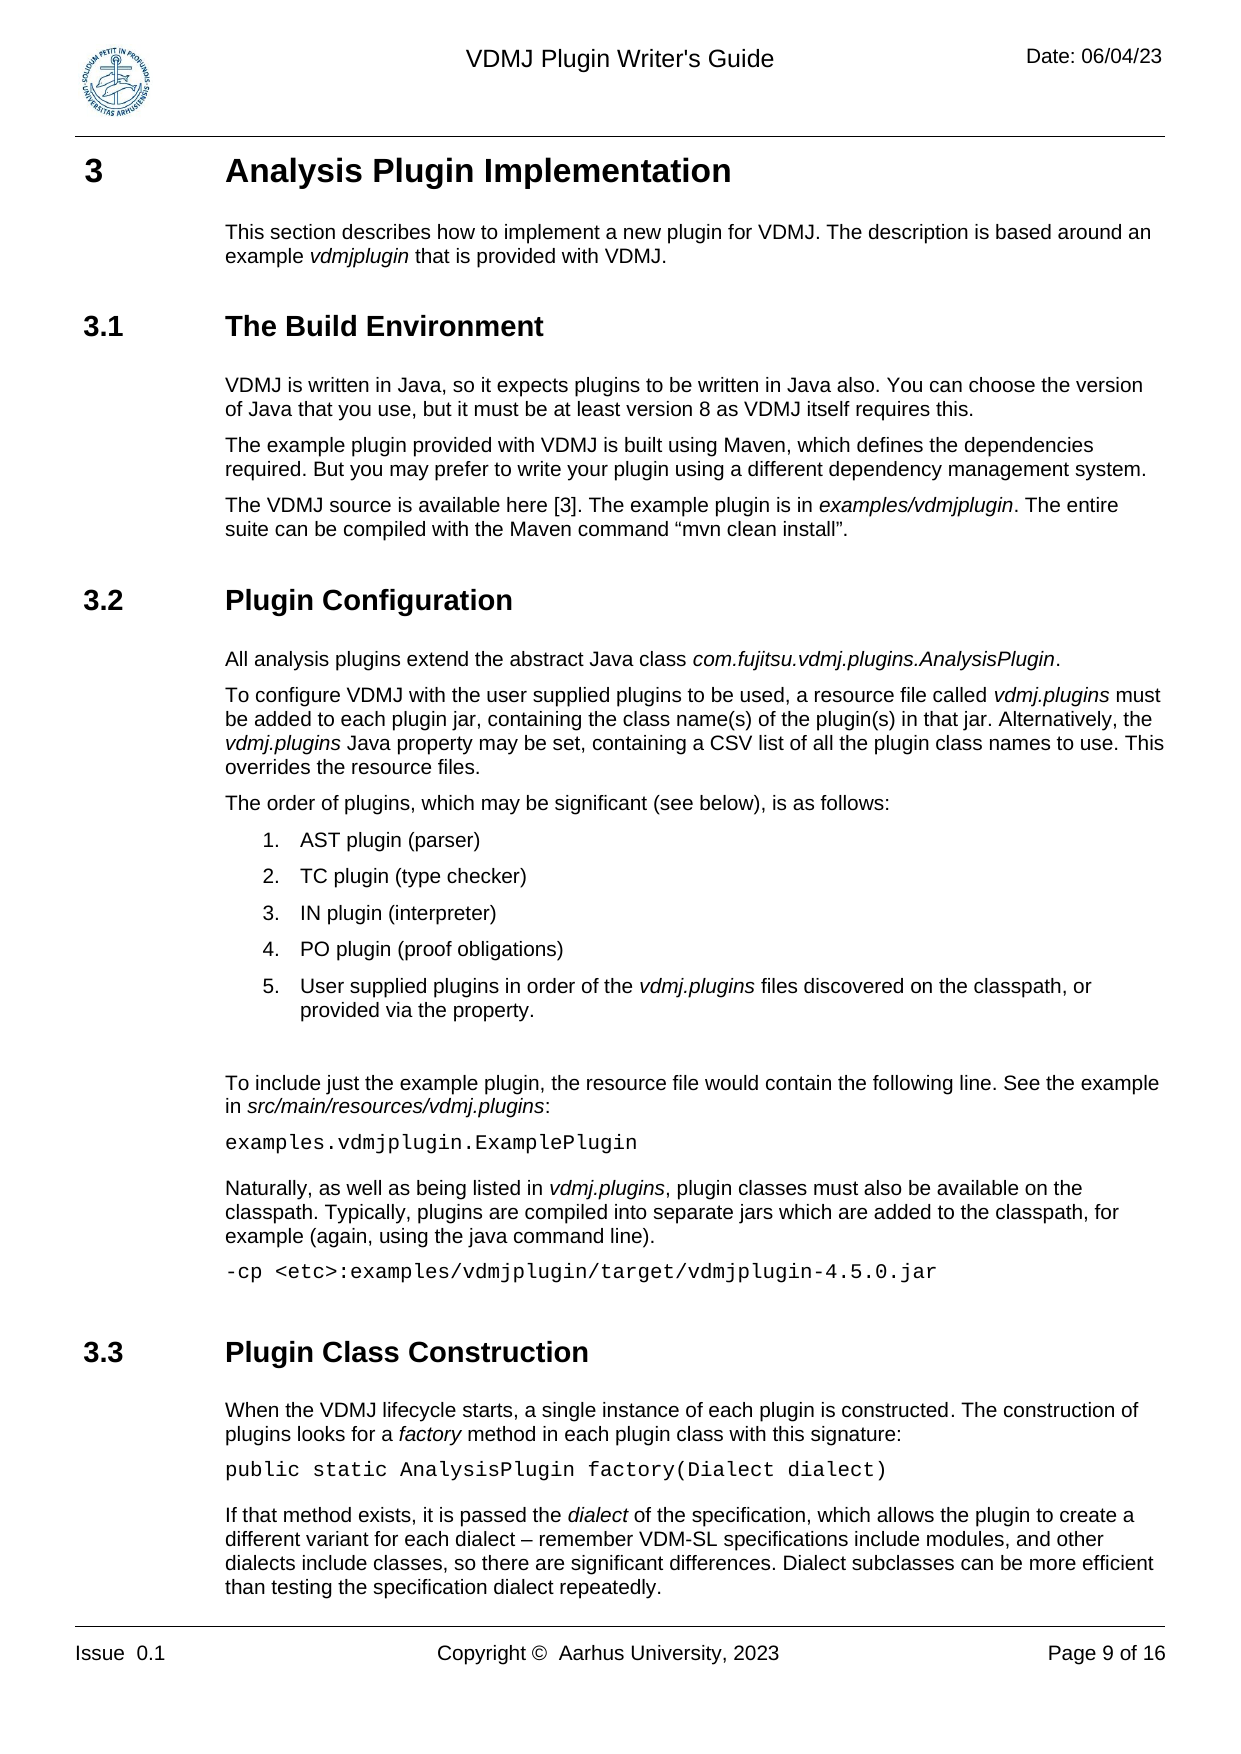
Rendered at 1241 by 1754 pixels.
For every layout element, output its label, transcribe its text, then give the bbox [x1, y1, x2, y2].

list AST plugin (parser) [262, 828, 1165, 852]
text When the VDMJ lifecycle starts, a single instance of each plugin is constructed. The construction of plugins looks for a factory method in each plugin class with this signature: [225, 1398, 1165, 1446]
text public static AnalysisPlugin factory(Dialect dialect) [225, 1458, 1165, 1481]
text To include just the example plugin, the resource file would contain the following line. See the example in src/main/resources/vdmj.plugins: [225, 1071, 1165, 1119]
text The VDMJ source is available here [3]. The example plugin is in examples/vdmjplugin. The entire suite can be compiled with the Maven command “mvn clean install”. [225, 494, 1165, 542]
subtitle Analysis Plugin Implementation [75, 152, 1165, 190]
subtitle Plugin Class Construction [75, 1336, 1165, 1368]
list User supplied plugins in order of the vdmj.plugins files discovered on the classpath, or provided via the property. [262, 974, 1165, 1022]
text The example plugin provided with VDMJ is built using Maven, which defines the dependencies required. But you may prefer to write your plugin using a different dependency management system. [225, 433, 1165, 481]
text If that method exists, it is passed the dialect of the specification, which allows the plugin to create a different variant for each dialect – remember VDM-SL specifications include modules, and other dialects include classes, so there are significant differences. Dialect subclasses can be more efficient than testing the specification dialect repeatedly. [225, 1503, 1165, 1599]
text This section describes how to implement a new plugin for VDMJ. The description is based around an example vdmjplugin that is provided with VDMJ. [225, 220, 1165, 268]
subtitle Plugin Configuration [75, 584, 1165, 617]
text Naturally, as well as being listed in vdmj.plugins, plugin classes must also be available on the classpath. Typically, plugins are compiled into separate jars which are added to the classpath, for example (again, using the java command line). [225, 1176, 1165, 1248]
text examples.vdmjplugin.ExamplePlugin [225, 1131, 1165, 1154]
picture [78, 44, 153, 120]
subtitle The Build Environment [75, 310, 1165, 343]
text -cp <etc>:examples/vdmjplugin/target/vdmjplugin-4.5.0.jar [225, 1261, 1165, 1283]
text To configure VDMJ with the user supplied plugins to be used, a resource file called vdmj.plugins must be added to each plugin jar, containing the class name(s) of the plugin(s) in that jar. Alternatively, the vdmj.plugins Java property may be set, containing a CSV list of all the plugin class names to use. This overrides the resource files. [225, 683, 1165, 779]
list PO plugin (proof obligations) [262, 937, 1165, 961]
text The order of plugins, which may be significant (see below), is as follows: [225, 792, 1165, 816]
text VDMJ is written in Java, so it expects plugins to be written in Java also. You can choose the version of Java that you use, but it must be at least version 8 as VDMJ itself requires this. [225, 373, 1165, 421]
list TC plugin (type checker) [262, 864, 1165, 888]
text All analysis plugins extend the abstract Java class com.fujitsu.vdmj.plugins.AnalysisPlugin. [225, 647, 1165, 671]
list IN plugin (interpreter) [262, 901, 1165, 925]
